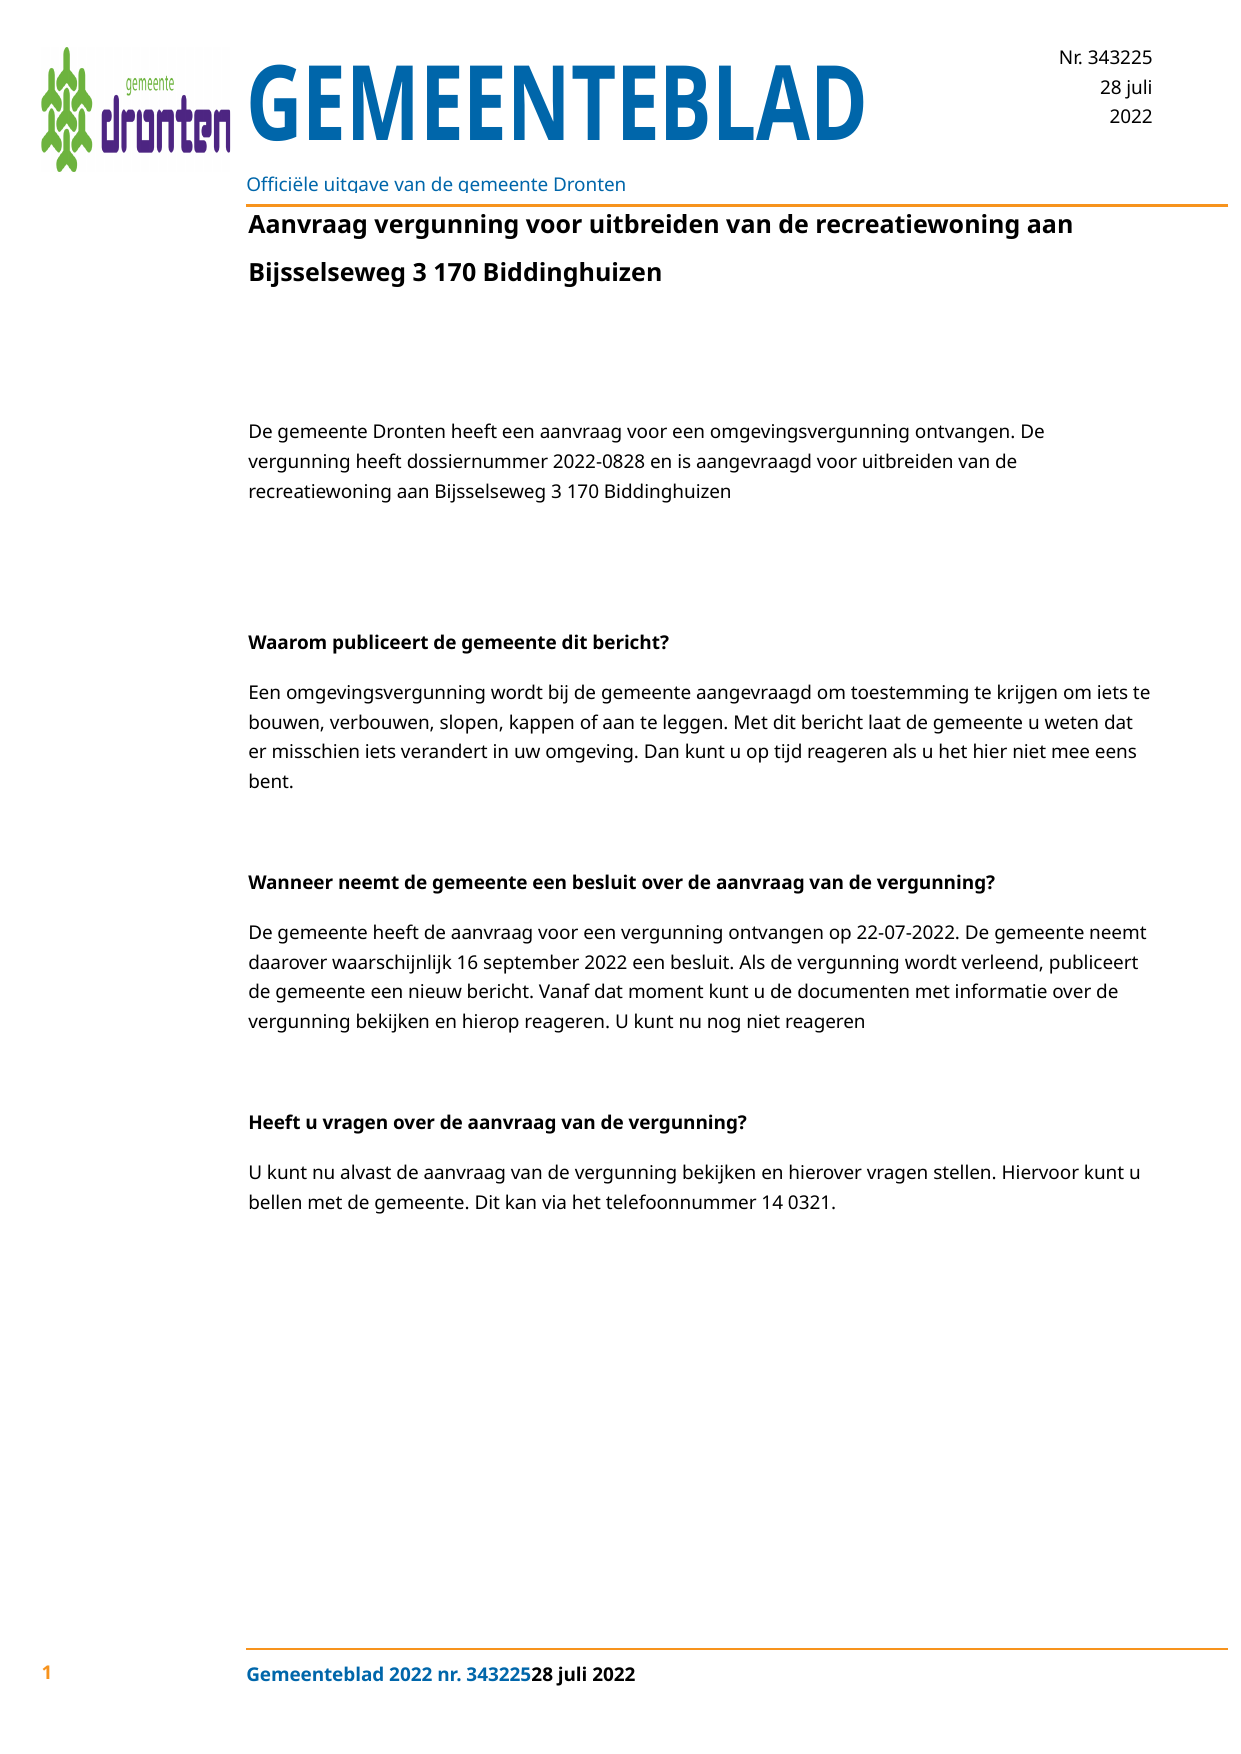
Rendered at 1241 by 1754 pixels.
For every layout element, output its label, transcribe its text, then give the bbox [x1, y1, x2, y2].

text Waarom publiceert de gemeente dit bericht? [248, 629, 1152, 655]
text U kunt nu alvast de aanvraag van de vergunning bekijken en hierover vragen stellen. Hiervoor kunt u bellen met de gemeente. Dit kan via het telefoonnummer 14 0321. [248, 1159, 1152, 1215]
text Aanvraag vergunning voor uitbreiden van de recreatiewoning aan Bijsselseweg 3 170 Biddinghuizen [248, 207, 1152, 288]
text De gemeente heeft de aanvraag voor een vergunning ontvangen op 22-07-2022. De gemeente neemt daarover waarschijnlijk 16 september 2022 een besluit. Als de vergunning wordt verleend, publiceert de gemeente een nieuw bericht. Vanaf dat moment kunt u de documenten met informatie over de vergunning bekijken en hierop reageren. U kunt nu nog niet reageren [248, 919, 1152, 1034]
picture [41, 47, 231, 172]
text Heeft u vragen over de aanvraag van de vergunning? [248, 1109, 1152, 1135]
text Een omgevingsvergunning wordt bij de gemeente aangevraagd om toestemming te krijgen om iets te bouwen, verbouwen, slopen, kappen of aan te leggen. Met dit bericht laat de gemeente u weten dat er misschien iets verandert in uw omgeving. Dan kunt u op tijd reageren als u het hier niet mee eens bent. [248, 679, 1152, 794]
text Wanneer neemt de gemeente een besluit over de aanvraag van de vergunning? [248, 869, 1152, 895]
text De gemeente Dronten heeft een aanvraag voor een omgevingsvergunning ontvangen. De vergunning heeft dossiernummer 2022-0828 en is aangevraagd voor uitbreiden van de recreatiewoning aan Bijsselseweg 3 170 Biddinghuizen [248, 419, 1152, 504]
